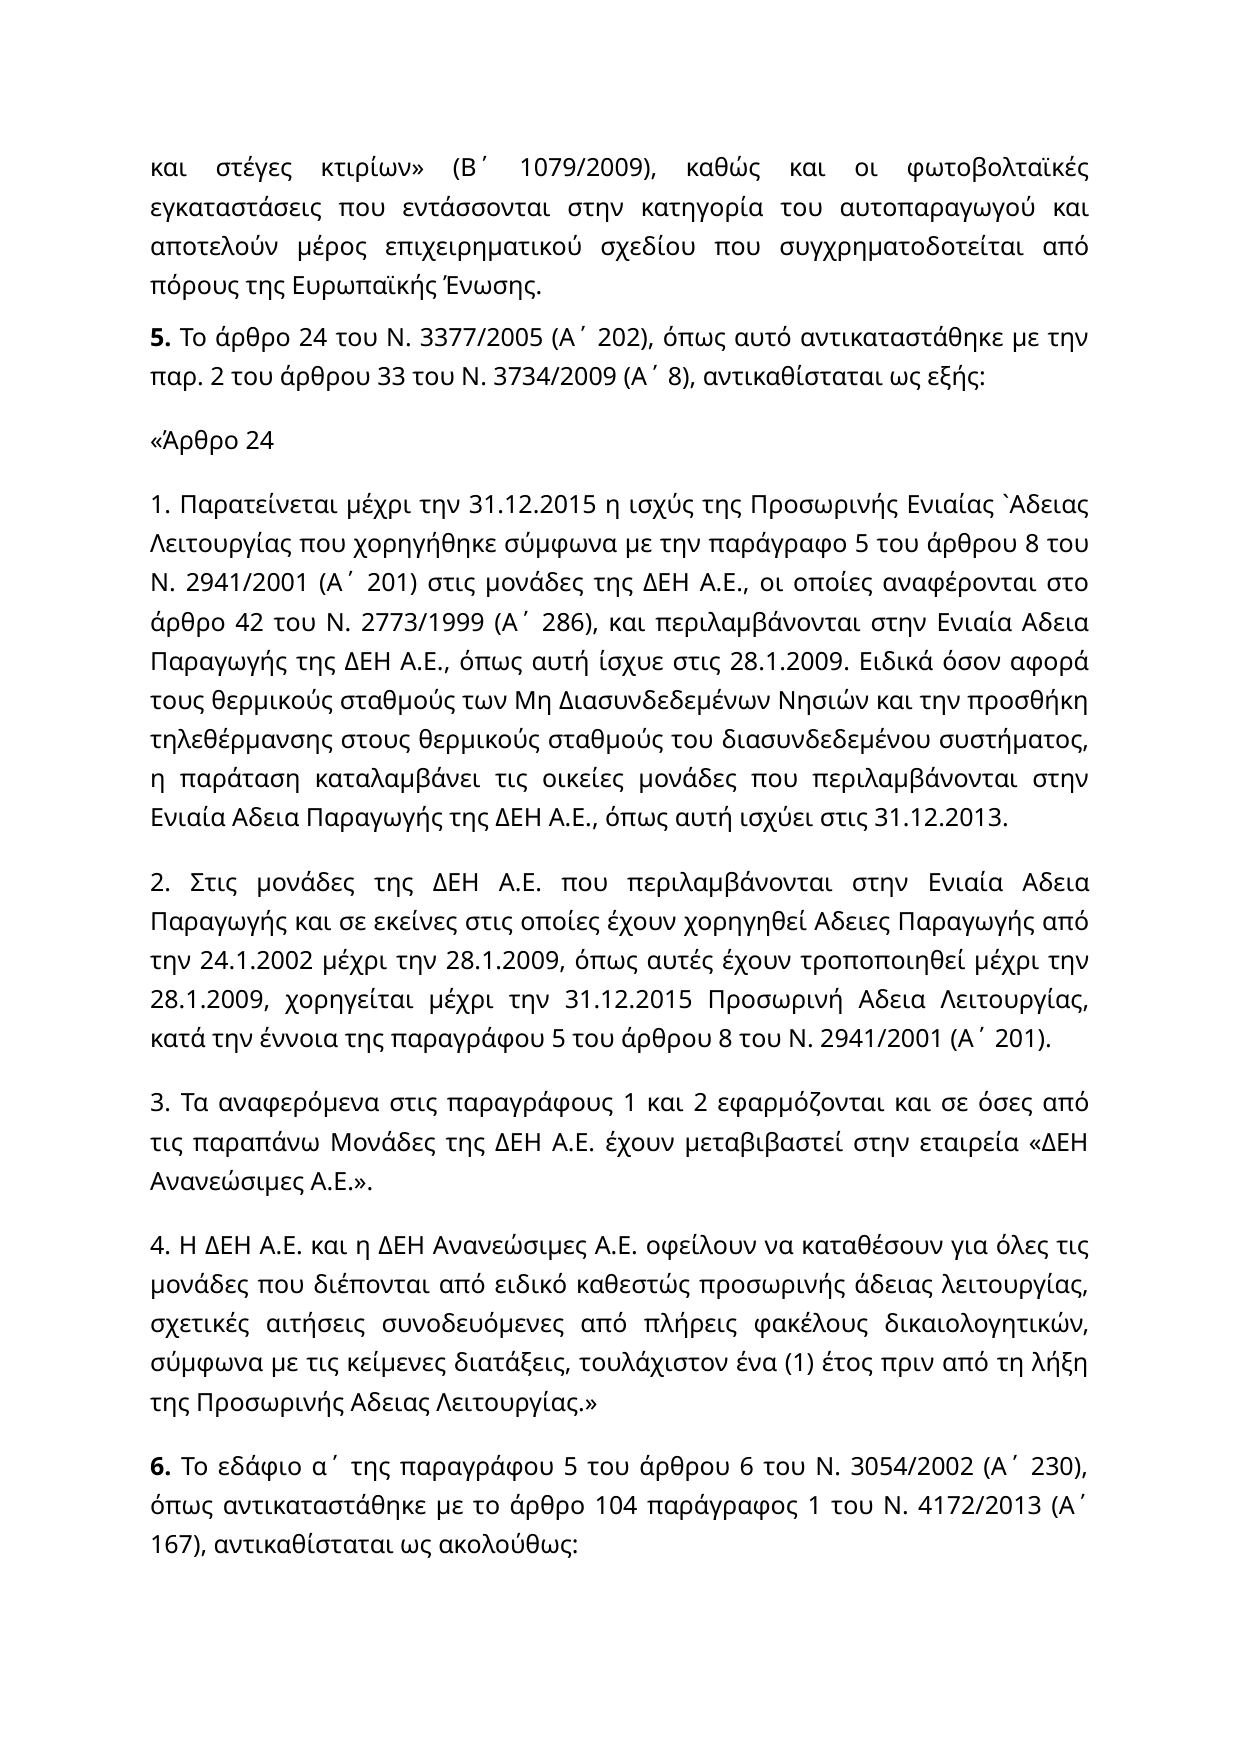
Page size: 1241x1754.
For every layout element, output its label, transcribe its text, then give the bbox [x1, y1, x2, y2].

text 4. Η ΔΕΗ Α.Ε. και η ΔΕΗ Ανανεώσιμες Α.Ε. οφείλουν να καταθέσουν για όλες τις μονάδες που διέπονται από ειδικό καθεστώς προσωρινής άδειας λειτουργίας, σχετικές αιτήσεις συνοδευόμενες από πλήρεις φακέλους δικαιολογητικών, σύμφωνα με τις κείμενες διατάξεις, τουλάχιστον ένα (1) έτος πριν από τη λήξη της Προσωρινής Αδειας Λειτουργίας.» [150, 1227, 1090, 1418]
text 5. Το άρθρο 24 του Ν. 3377/2005 (Α΄ 202), όπως αυτό αντικαταστάθηκε με την παρ. 2 του άρθρου 33 του Ν. 3734/2009 (Α΄ 8), αντικαθίσταται ως εξής: [150, 319, 1090, 392]
text 1. Παρατείνεται μέχρι την 31.12.2015 η ισχύς της Προσωρινής Ενιαίας `Αδειας Λειτουργίας που χορηγήθηκε σύμφωνα με την παράγραφο 5 του άρθρου 8 του Ν. 2941/2001 (Α΄ 201) στις μονάδες της ΔΕΗ Α.Ε., οι οποίες αναφέρονται στο άρθρο 42 του Ν. 2773/1999 (Α΄ 286), και περιλαμβάνονται στην Ενιαία Αδεια Παραγωγής της ΔΕΗ Α.Ε., όπως αυτή ίσχυε στις 28.1.2009. Ειδικά όσον αφορά τους θερμικούς σταθμούς των Μη Διασυνδεδεμένων Νησιών και την προσθήκη τηλεθέρμανσης στους θερμικούς σταθμούς του διασυνδεδεμένου συστήματος, η παράταση καταλαμβάνει τις οικείες μονάδες που περιλαμβάνονται στην Ενιαία Αδεια Παραγωγής της ΔΕΗ Α.Ε., όπως αυτή ισχύει στις 31.12.2013. [150, 487, 1090, 834]
text 2. Στις μονάδες της ΔΕΗ Α.Ε. που περιλαμβάνονται στην Ενιαία Αδεια Παραγωγής και σε εκείνες στις οποίες έχουν χορηγηθεί Αδειες Παραγωγής από την 24.1.2002 μέχρι την 28.1.2009, όπως αυτές έχουν τροποποιηθεί μέχρι την 28.1.2009, χορηγείται μέχρι την 31.12.2015 Προσωρινή Αδεια Λειτουργίας, κατά την έννοια της παραγράφου 5 του άρθρου 8 του Ν. 2941/2001 (Α΄ 201). [150, 864, 1090, 1055]
text «Άρθρο 24 [150, 422, 1090, 457]
text 3. Τα αναφερόμενα στις παραγράφους 1 και 2 εφαρμόζονται και σε όσες από τις παραπάνω Μονάδες της ΔΕΗ Α.Ε. έχουν μεταβιβαστεί στην εταιρεία «ΔΕΗ Ανανεώσιμες Α.Ε.». [150, 1085, 1090, 1197]
text και στέγες κτιρίων» (Β΄ 1079/2009), καθώς και οι φωτοβολταϊκές εγκαταστάσεις που εντάσσονται στην κατηγορία του αυτοπαραγωγού και αποτελούν μέρος επιχειρηματικού σχεδίου που συγχρηματοδοτείται από πόρους της Ευρωπαϊκής Ένωσης. [150, 150, 1090, 302]
text 6. Το εδάφιο α΄ της παραγράφου 5 του άρθρου 6 του Ν. 3054/2002 (Α΄ 230), όπως αντικαταστάθηκε με το άρθρο 104 παράγραφος 1 του Ν. 4172/2013 (Α΄ 167), αντικαθίσταται ως ακολούθως: [150, 1448, 1090, 1561]
